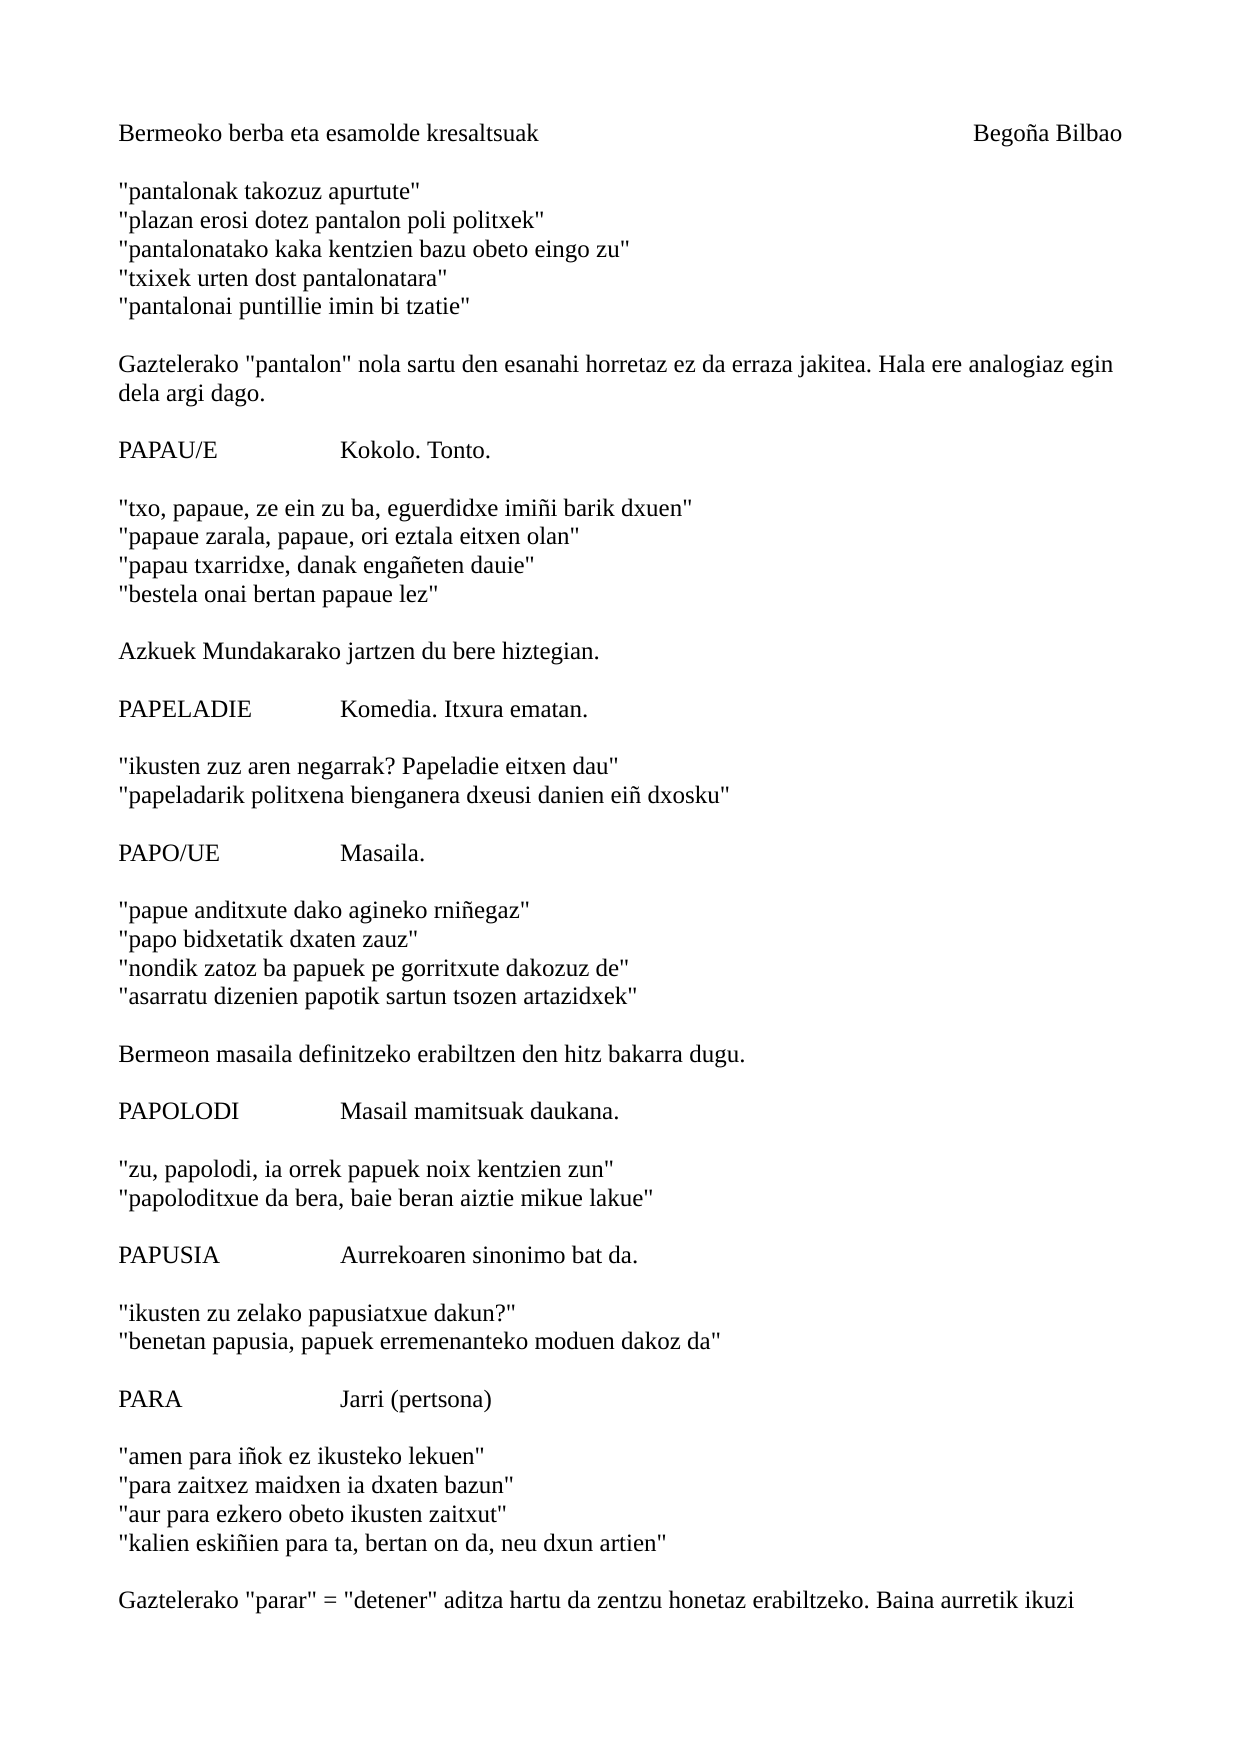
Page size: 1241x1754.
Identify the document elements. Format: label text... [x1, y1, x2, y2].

text "kalien eskiñien para ta, bertan on da, neu dxun artien" [118, 1528, 1122, 1556]
text "zu, papolodi, ia orrek papuek noix kentzien zun" [118, 1154, 1122, 1183]
text PARA Jarri (pertsona) [118, 1384, 1122, 1413]
text Gaztelerako "pantalon" nola sartu den esanahi horretaz ez da erraza jakitea. Hala ere analogiaz egin dela argi dago. [118, 349, 1122, 406]
text "benetan papusia, papuek erremenanteko moduen dakoz da" [118, 1326, 1122, 1355]
text "papue anditxute dako agineko rniñegaz" [118, 895, 1122, 924]
text "pantalonai puntillie imin bi tzatie" [118, 291, 1122, 320]
text PAPUSIA Aurrekoaren sinonimo bat da. [118, 1240, 1122, 1269]
text "aur para ezkero obeto ikusten zaitxut" [118, 1499, 1122, 1528]
text "ikusten zuz aren negarrak? Papeladie eitxen dau" [118, 751, 1122, 780]
text "papaue zarala, papaue, ori eztala eitxen olan" [118, 521, 1122, 550]
text "txo, papaue, ze ein zu ba, eguerdidxe imiñi barik dxuen" [118, 493, 1122, 521]
text "amen para iñok ez ikusteko lekuen" [118, 1441, 1122, 1470]
text "plazan erosi dotez pantalon poli politxek" [118, 205, 1122, 234]
text "txixek urten dost pantalonatara" [118, 263, 1122, 291]
text "asarratu dizenien papotik sartun tsozen artazidxek" [118, 981, 1122, 1010]
text PAPO/UE Masaila. [118, 838, 1122, 866]
text Azkuek Mundakarako jartzen du bere hiztegian. [118, 636, 1122, 665]
text "papau txarridxe, danak engañeten dauie" [118, 550, 1122, 579]
text PAPAU/E Kokolo. Tonto. [118, 435, 1122, 464]
text "pantalonatako kaka kentzien bazu obeto eingo zu" [118, 234, 1122, 263]
text "papoloditxue da bera, baie beran aiztie mikue lakue" [118, 1183, 1122, 1211]
text PAPOLODI Masail mamitsuak daukana. [118, 1096, 1122, 1125]
text Gaztelerako "parar" = "detener" aditza hartu da zentzu honetaz erabiltzeko. Baina aurretik ikuzi [118, 1585, 1122, 1614]
text "para zaitxez maidxen ia dxaten bazun" [118, 1470, 1122, 1499]
text Bermeon masaila definitzeko erabiltzen den hitz bakarra dugu. [118, 1039, 1122, 1068]
text PAPELADIE Komedia. Itxura ematan. [118, 694, 1122, 723]
text "pantalonak takozuz apurtute" [118, 176, 1122, 205]
text "papeladarik politxena bienganera dxeusi danien eiñ dxosku" [118, 780, 1122, 809]
text "papo bidxetatik dxaten zauz" [118, 924, 1122, 953]
text "bestela onai bertan papaue lez" [118, 579, 1122, 608]
text "nondik zatoz ba papuek pe gorritxute dakozuz de" [118, 953, 1122, 981]
text "ikusten zu zelako papusiatxue dakun?" [118, 1298, 1122, 1326]
